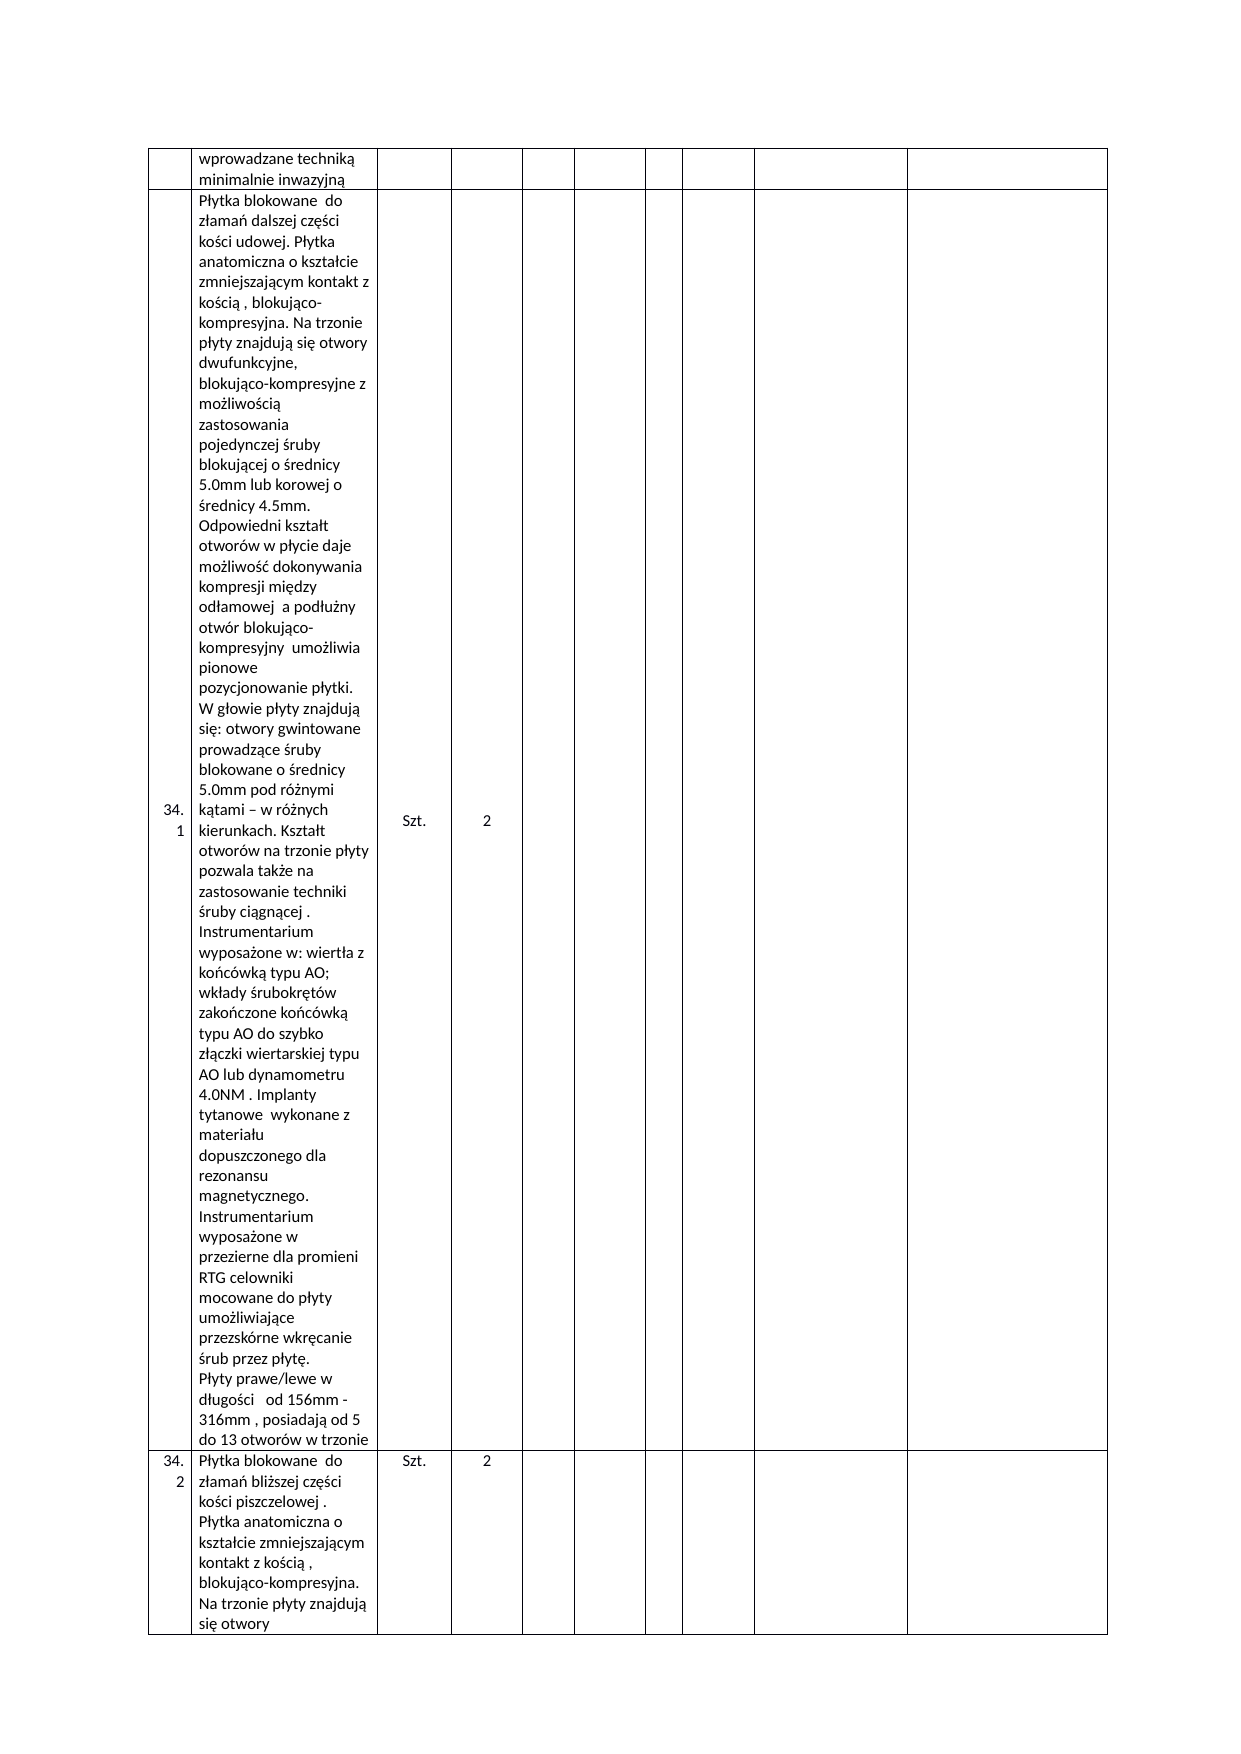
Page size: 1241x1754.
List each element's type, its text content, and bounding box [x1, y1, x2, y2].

table_cell [452, 149, 522, 189]
table_cell Szt. [378, 1451, 451, 1633]
table_cell [575, 1451, 645, 1633]
table_cell Szt. [378, 190, 451, 1450]
table_cell [646, 149, 682, 189]
table_cell [523, 149, 574, 189]
table_cell Płytka blokowane do złamań dalszej części kości udowej. Płytka anatomiczna o kształcie zmniejszającym kontakt z kością , blokująco-kompresyjna. Na trzonie płyty znajdują się otwory dwufunkcyjne, blokująco-kompresyjne z możliwością zastosowania pojedynczej śruby blokującej o średnicy 5.0mm lub korowej o średnicy 4.5mm. Odpowiedni kształt otworów w płycie daje możliwość dokonywania kompresji między odłamowej a podłużny otwór blokująco-kompresyjny umożliwia pionowe pozycjonowanie płytki. W głowie płyty znajdują się: otwory gwintowane prowadzące śruby blokowane o średnicy 5.0mm pod różnymi kątami – w różnych kierunkach. Kształt otworów na trzonie płyty pozwala także na zastosowanie techniki śruby ciągnącej . Instrumentarium wyposażone w: wiertła z końcówką typu AO; wkłady śrubokrętów zakończone końcówką typu AO do szybko złączki wiertarskiej typu AO lub dynamometru 4.0NM . Implanty tytanowe wykonane z materiału dopuszczonego dla rezonansu magnetycznego. Instrumentarium wyposażone w przezierne dla promieni RTG celowniki mocowane do płyty umożliwiające przezskórne wkręcanie śrub przez płytę. Płyty prawe/lewe w długości od 156mm - 316mm , posiadają od 5 do 13 otworów w trzonie [192, 190, 377, 1450]
table_cell [755, 149, 907, 189]
table_cell 2 [452, 190, 522, 1450]
table_cell [755, 1451, 907, 1633]
table_cell [908, 149, 1107, 189]
table_cell [683, 1451, 754, 1633]
table_cell 34.1 [149, 190, 191, 1450]
table_cell [683, 190, 754, 1450]
table_cell [755, 190, 907, 1450]
table_cell [683, 149, 754, 189]
table_cell 2 [452, 1451, 522, 1633]
table_cell wprowadzane techniką minimalnie inwazyjną [192, 149, 377, 189]
table_cell [646, 190, 682, 1450]
table_cell [149, 149, 191, 189]
table_cell [523, 1451, 574, 1633]
table_cell Płytka blokowane do złamań bliższej części kości piszczelowej . Płytka anatomiczna o kształcie zmniejszającym kontakt z kością , blokująco-kompresyjna. Na trzonie płyty znajdują się otwory [192, 1451, 377, 1633]
table_cell 34.2 [149, 1451, 191, 1633]
table_cell [378, 149, 451, 189]
table_cell [575, 149, 645, 189]
table_cell [575, 190, 645, 1450]
table_cell [646, 1451, 682, 1633]
table_cell [523, 190, 574, 1450]
table_cell [908, 1451, 1107, 1633]
table_cell [908, 190, 1107, 1450]
